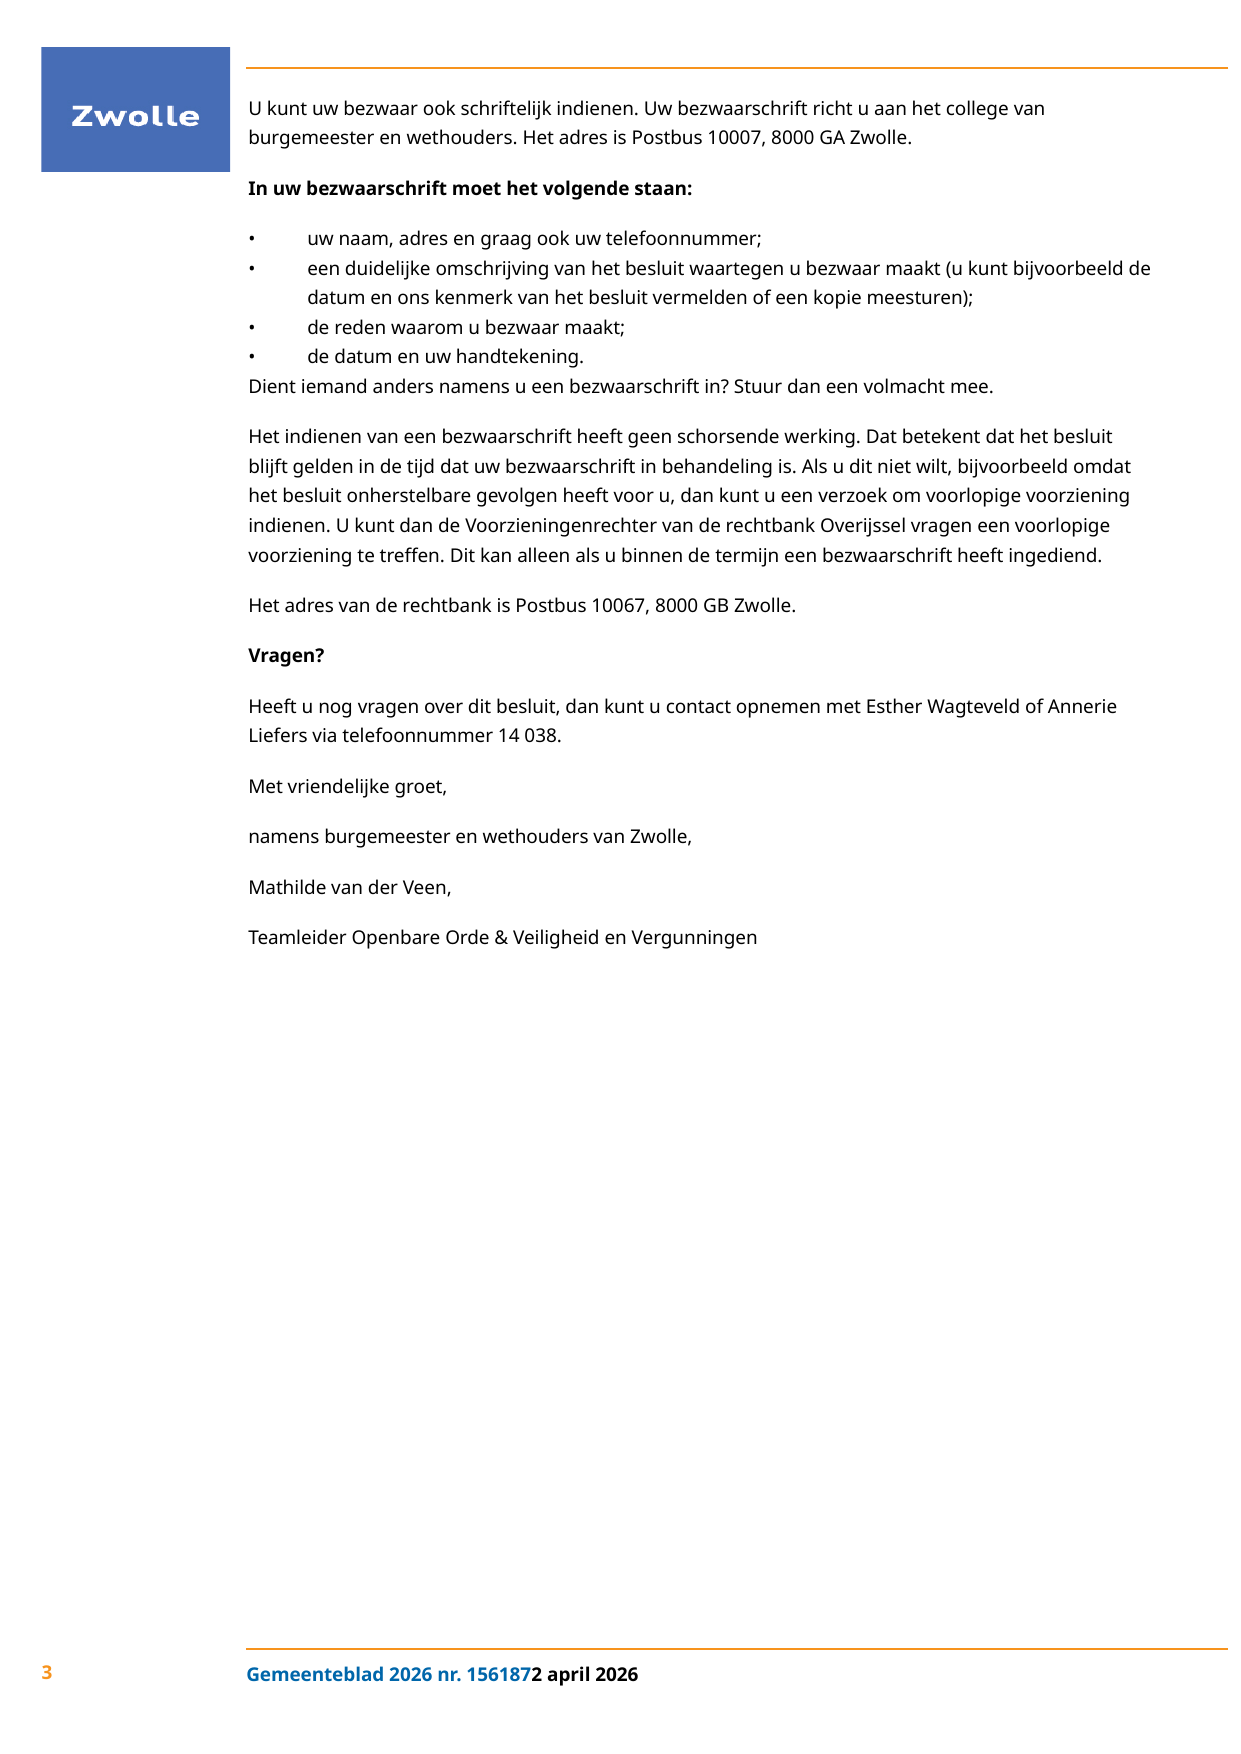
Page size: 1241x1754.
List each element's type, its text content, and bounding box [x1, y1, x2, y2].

text namens burgemeester en wethouders van Zwolle, [248, 823, 1152, 849]
list uw naam, adres en graag ook uw telefoonnummer; [248, 225, 1152, 251]
picture [41, 47, 231, 172]
text Het indienen van een bezwaarschrift heeft geen schorsende werking. Dat betekent dat het besluit blijft gelden in de tijd dat uw bezwaarschrift in behandeling is. Als u dit niet wilt, bijvoorbeeld omdat het besluit onherstelbare gevolgen heeft voor u, dan kunt u een verzoek om voorlopige voorziening indienen. U kunt dan de Voorzieningenrechter van de rechtbank Overijssel vragen een voorlopige voorziening te treffen. Dit kan alleen als u binnen de termijn een bezwaarschrift heeft ingediend. [248, 423, 1152, 568]
list de datum en uw handtekening. [248, 343, 1152, 369]
list een duidelijke omschrijving van het besluit waartegen u bezwaar maakt (u kunt bijvoorbeeld de datum en ons kenmerk van het besluit vermelden of een kopie meesturen); [248, 255, 1152, 310]
text Met vriendelijke groet, [248, 773, 1152, 799]
text Mathilde van der Veen, [248, 874, 1152, 900]
text Het adres van de rechtbank is Postbus 10067, 8000 GB Zwolle. [248, 592, 1152, 618]
text In uw bezwaarschrift moet het volgende staan: [248, 175, 1152, 201]
text Heeft u nog vragen over dit besluit, dan kunt u contact opnemen met Esther Wagteveld of Annerie Liefers via telefoonnummer 14 038. [248, 693, 1152, 748]
text Teamleider Openbare Orde & Veiligheid en Vergunningen [248, 924, 1152, 950]
text Vragen? [248, 643, 1152, 668]
text U kunt uw bezwaar ook schriftelijk indienen. Uw bezwaarschrift richt u aan het college van burgemeester en wethouders. Het adres is Postbus 10007, 8000 GA Zwolle. [248, 95, 1152, 150]
list de reden waarom u bezwaar maakt; [248, 314, 1152, 340]
text Dient iemand anders namens u een bezwaarschrift in? Stuur dan een volmacht mee. [248, 373, 1152, 399]
